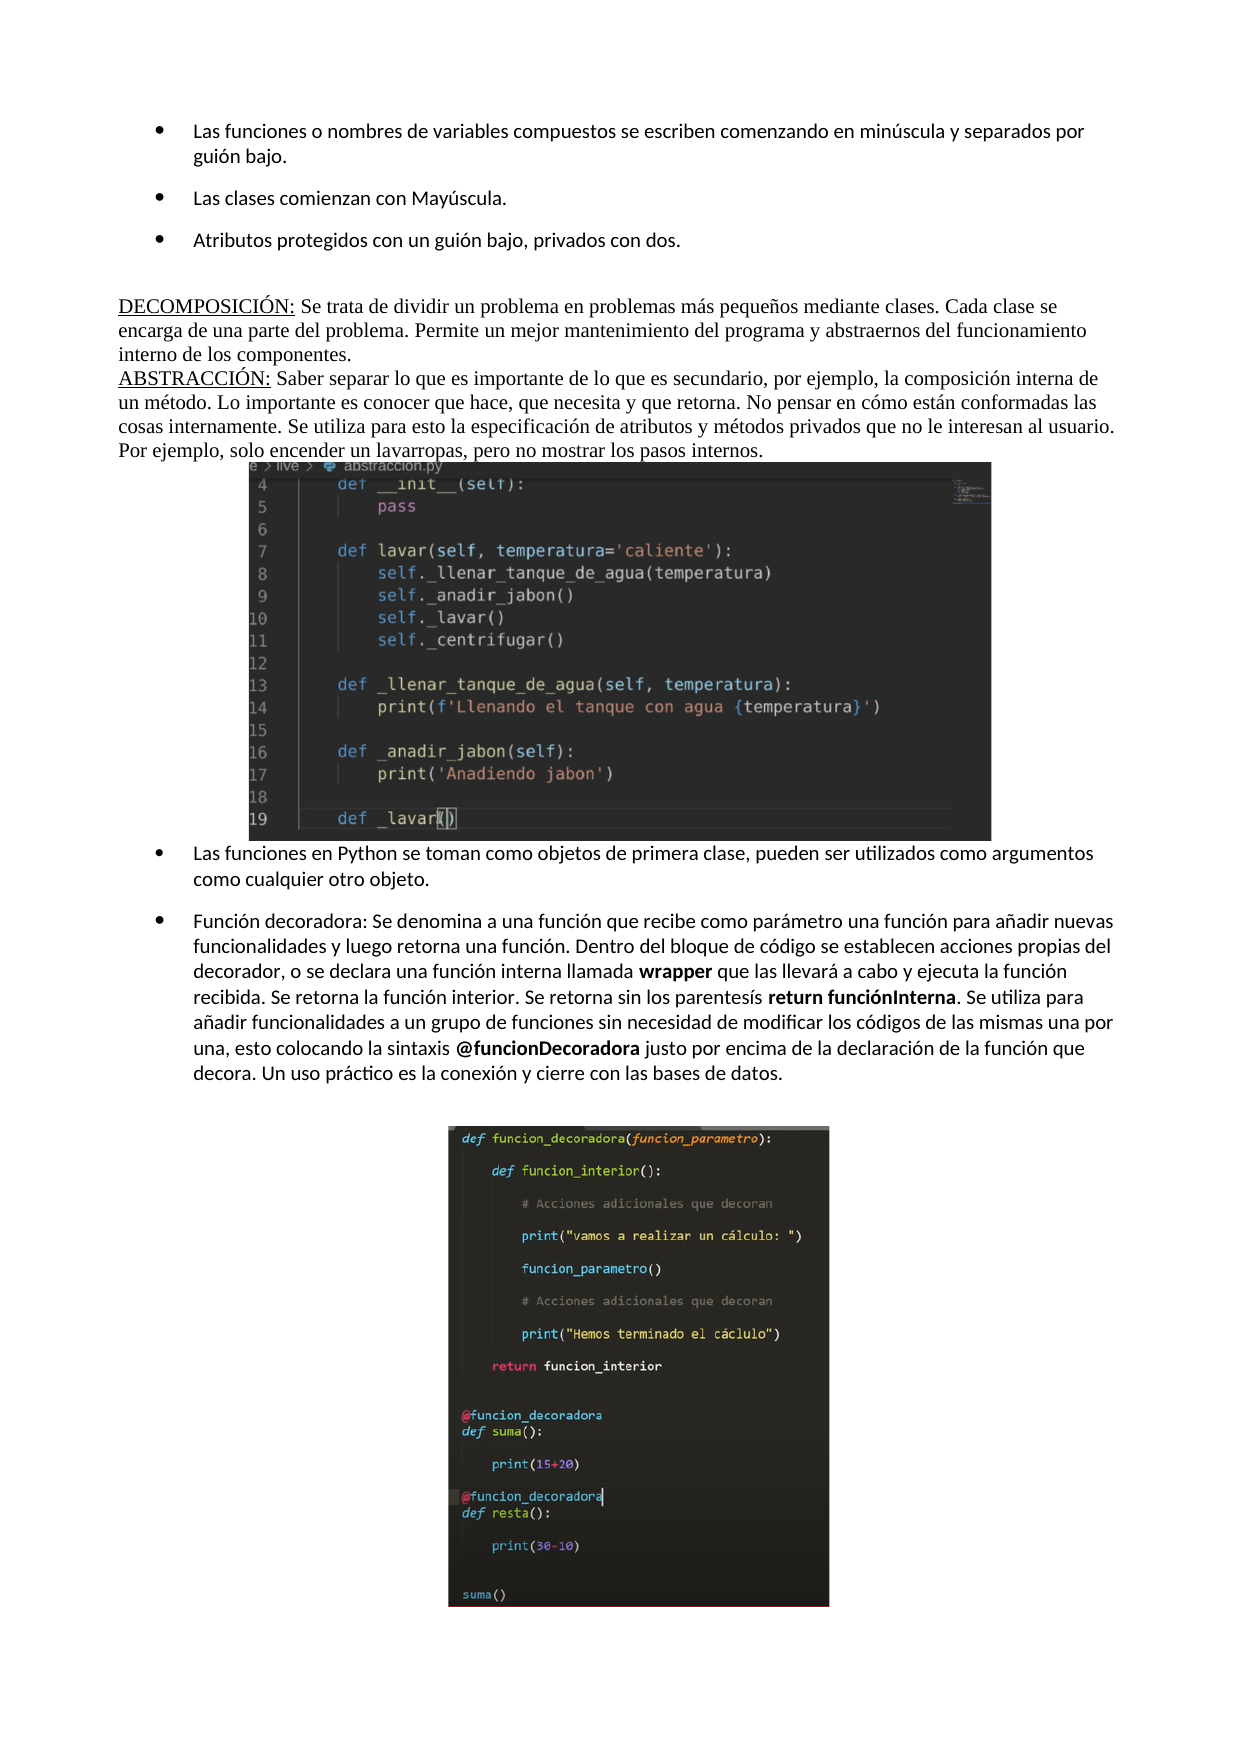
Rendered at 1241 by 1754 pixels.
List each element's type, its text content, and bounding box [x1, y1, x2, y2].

text ABSTRACCIÓN: Saber separar lo que es importante de lo que es secundario, por ejemplo, la composición interna de un método. Lo importante es conocer que hace, que necesita y que retorna. No pensar en cómo están conformadas las cosas internamente. Se utiliza para esto la especificación de atributos y métodos privados que no le interesan al usuario. Por ejemplo, solo encender un lavarropas, pero no mostrar los pasos internos. [118, 366, 1122, 462]
list Función decoradora: Se denomina a una función que recibe como parámetro una función para añadir nuevas funcionalidades y luego retorna una función. Dentro del bloque de código se establecen acciones propias del decorador, o se declara una función interna llamada wrapper que las llevará a cabo y ejecuta la función recibida. Se retorna la función interior. Se retorna sin los parentesís return funciónInterna. Se utiliza para añadir funcionalidades a un grupo de funciones sin necesidad de modificar los códigos de las mismas una por una, esto colocando la sintaxis @funcionDecoradora justo por encima de la declaración de la función que decora. Un uso práctico es la conexión y cierre con las bases de datos. [156, 908, 1122, 1086]
list Las clases comienzan con Mayúscula. [156, 186, 1122, 211]
list Atributos protegidos con un guión bajo, privados con dos. [156, 228, 1122, 253]
text DECOMPOSICIÓN: Se trata de dividir un problema en problemas más pequeños mediante clases. Cada clase se encarga de una parte del problema. Permite un mejor mantenimiento del programa y abstraernos del funcionamiento interno de los componentes. [118, 294, 1122, 366]
list Las funciones en Python se toman como objetos de primera clase, pueden ser utilizados como argumentos como cualquier otro objeto. [156, 840, 1122, 891]
list Las funciones o nombres de variables compuestos se escriben comenzando en minúscula y separados por guión bajo. [156, 118, 1122, 169]
